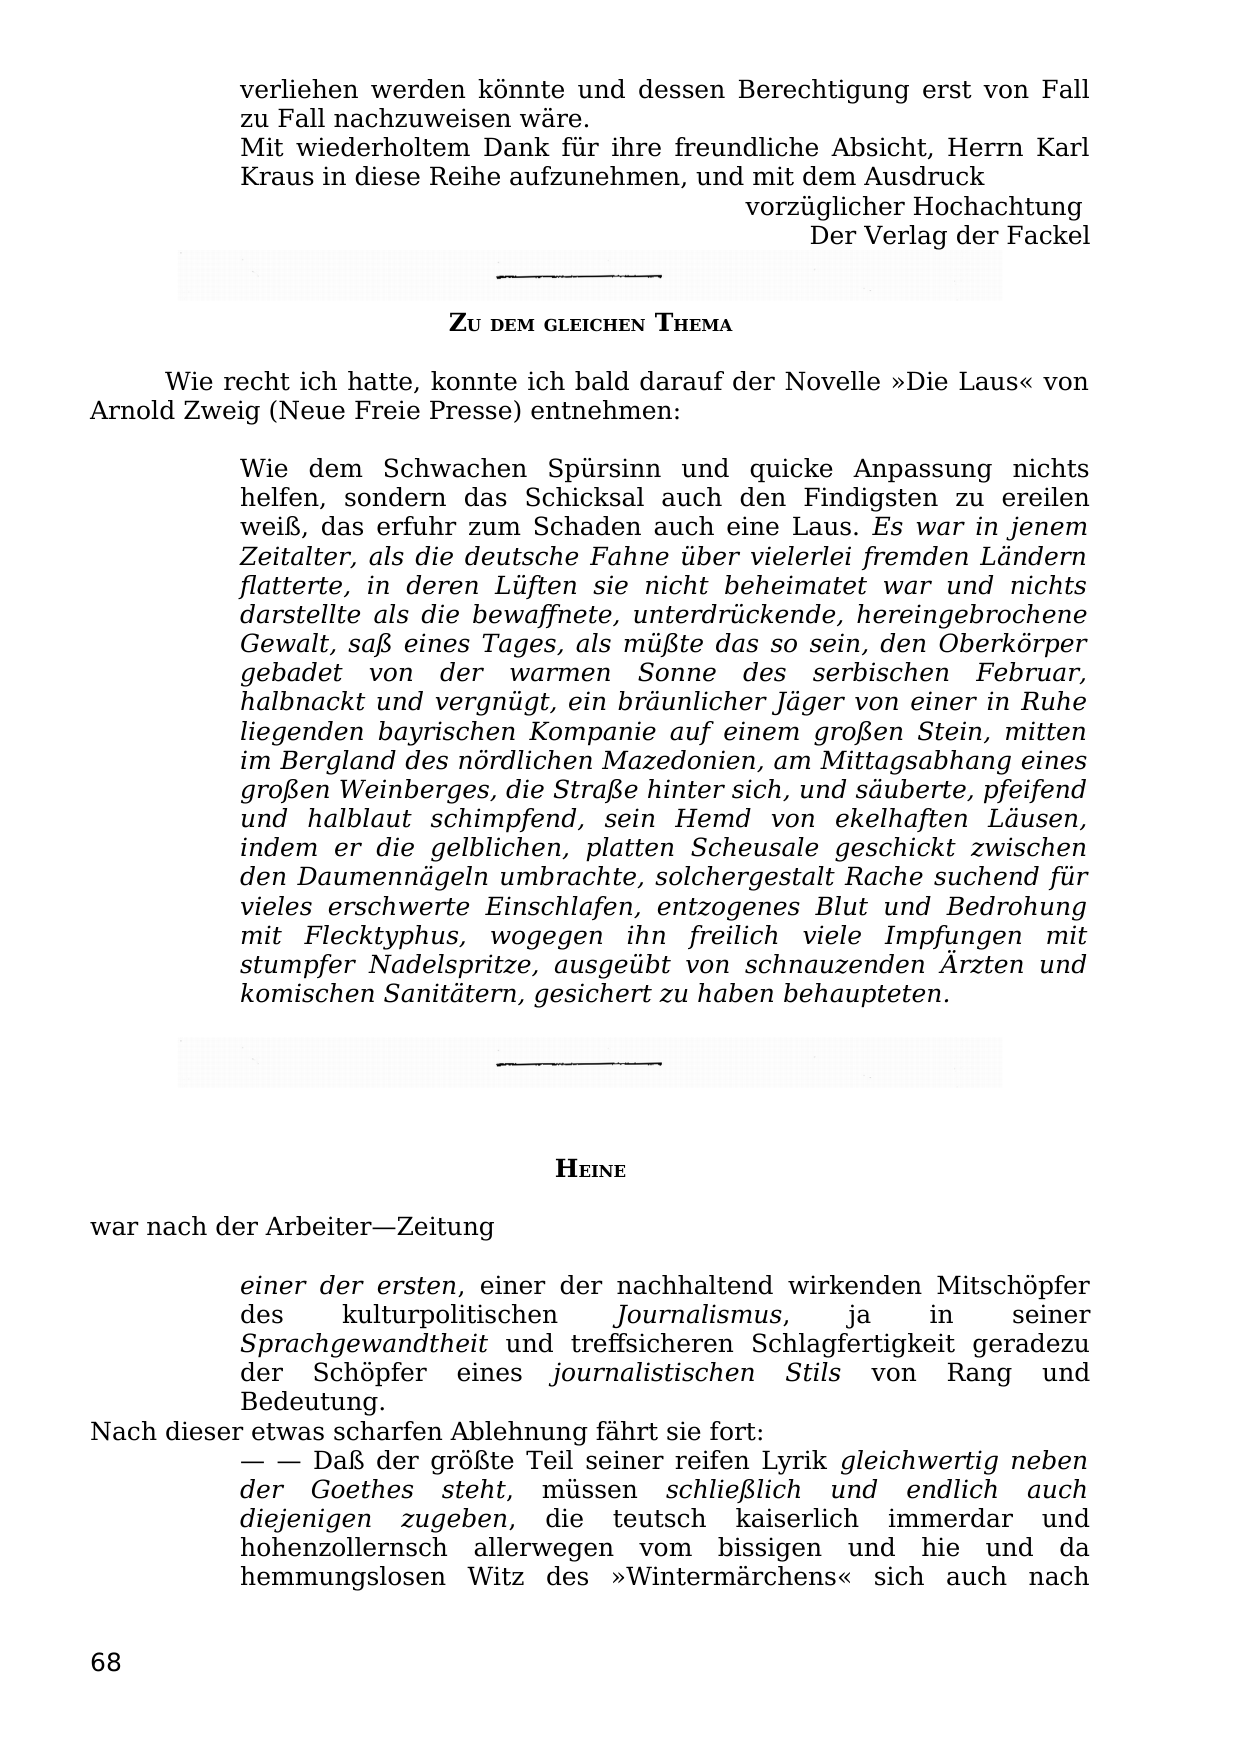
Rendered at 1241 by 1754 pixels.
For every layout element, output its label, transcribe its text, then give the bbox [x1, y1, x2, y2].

text Der Verlag der Fackel [240, 221, 1091, 250]
text verliehen werden könnte und dessen Berechtigung erst von Fall zu Fall nachzuweisen wäre. [240, 75, 1091, 133]
text Nach dieser etwas scharfen Ablehnung fährt sie fort: [90, 1417, 1091, 1446]
text Mit wiederholtem Dank für ihre freundliche Absicht, Herrn Karl Kraus in diese Reihe aufzunehmen, und mit dem Ausdruck [240, 133, 1091, 192]
text — — Daß der größte Teil seiner reifen Lyrik gleichwertig neben der Goethes steht, müssen schließlich und endlich auch diejenigen zugeben, die teutsch kaiserlich immerdar und hohenzollernsch allerwegen vom bissigen und hie und da hemmungslosen Witz des »Wintermärchens« sich auch nach [240, 1446, 1091, 1592]
text Wie dem Schwachen Spürsinn und quicke Anpassung nichts helfen, sondern das Schicksal auch den Findigsten zu ereilen weiß, das erfuhr zum Schaden auch eine Laus. Es war in jenem Zeitalter, als die deutsche Fahne über vielerlei fremden Ländern flatterte, in deren Lüften sie nicht beheimatet war und nichts darstellte als die bewaffnete, unterdrückende, hereingebrochene Gewalt, saß eines Tages, als müßte das so sein, den Oberkörper gebadet von der warmen Sonne des serbischen Februar, halbnackt und vergnügt, ein bräunlicher Jäger von einer in Ruhe liegenden bayrischen Kompanie auf einem großen Stein, mitten im Bergland des nördlichen Mazedonien, am Mittagsabhang eines großen Wein­berges, die Straße hinter sich, und säuberte, pfeifend und halblaut schimpfend, sein Hemd von ekelhaften Läusen, indem er die gelblichen, platten Scheusale geschickt zwischen den Daumennägeln umbrachte, solchergestalt Rache suchend für vieles erschwerte Einschlafen, entzogenes Blut und Bedrohung mit Flecktyphus, wogegen ihn freilich viele Impfungen mit stumpfer Nadelspritze, ausgeübt von schnauzenden Ärzten und komischen Sanitätern, gesichert zu haben behaupteten. [240, 454, 1091, 1008]
text vorzüglicher Hochachtung [240, 192, 1091, 221]
text Zu dem gleichen Thema [90, 250, 1091, 337]
text war nach der Arbeiter—Zeitung [90, 1212, 1091, 1242]
picture [177, 1037, 1003, 1088]
text Heine [90, 1125, 1091, 1183]
text Wie recht ich hatte, konnte ich bald darauf der Novelle »Die Laus« von Arnold Zweig (Neue Freie Presse) entnehmen: [90, 367, 1091, 425]
picture [177, 250, 1003, 301]
text einer der ersten, einer der nachhaltend wirkenden Mitschöpfer des kulturpolitischen Journalismus, ja in seiner Sprachgewandtheit und treffsicheren Schlagfertigkeit geradezu der Schöpfer eines journalistischen Stils von Rang und Bedeutung. [240, 1271, 1091, 1417]
